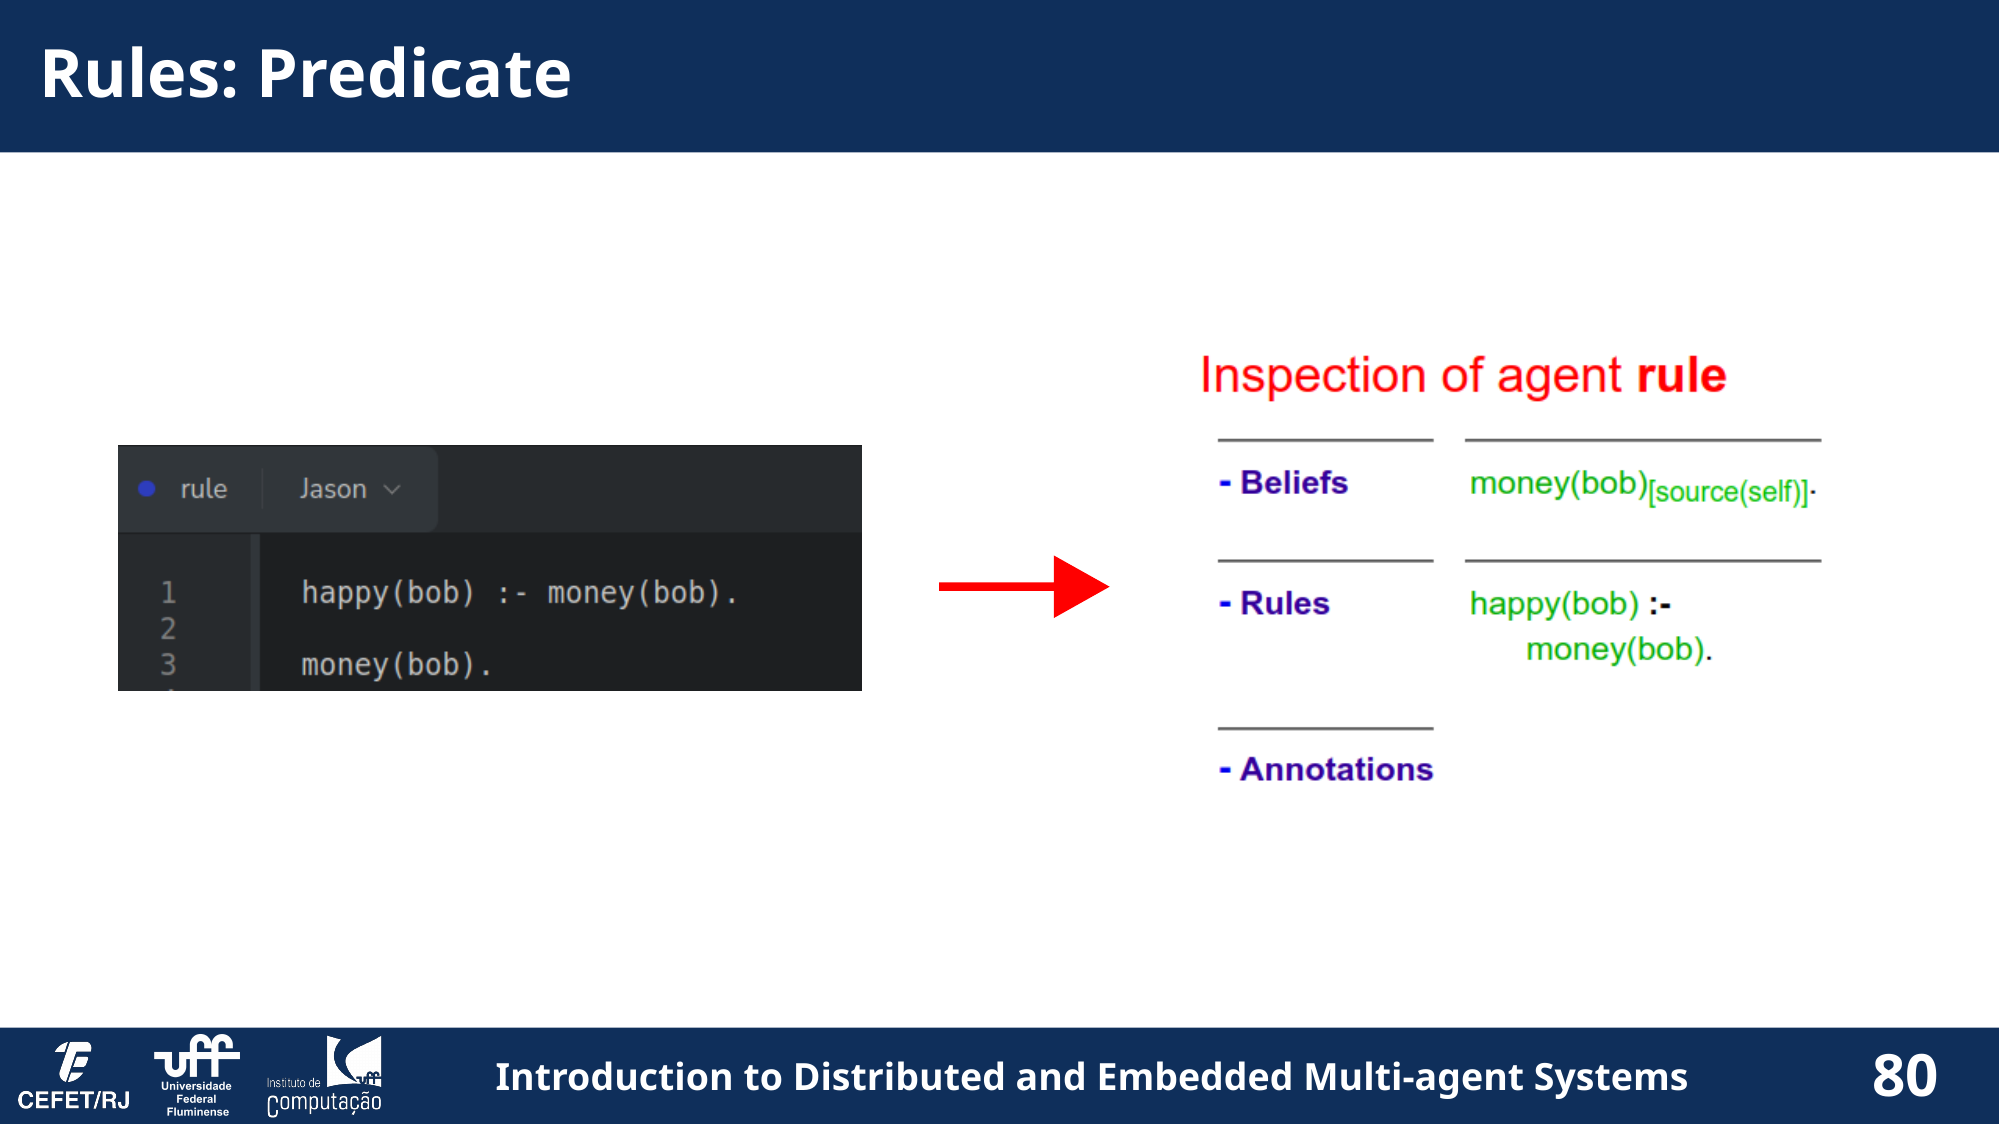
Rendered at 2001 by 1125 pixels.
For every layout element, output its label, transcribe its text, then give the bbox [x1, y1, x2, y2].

picture [153, 1033, 241, 1121]
picture [118, 445, 862, 691]
picture [18, 1021, 129, 1125]
text_box Rules: Predicate [25, 23, 1999, 119]
picture [265, 1033, 383, 1118]
text_box [939, 555, 1110, 619]
picture [1187, 342, 1850, 798]
